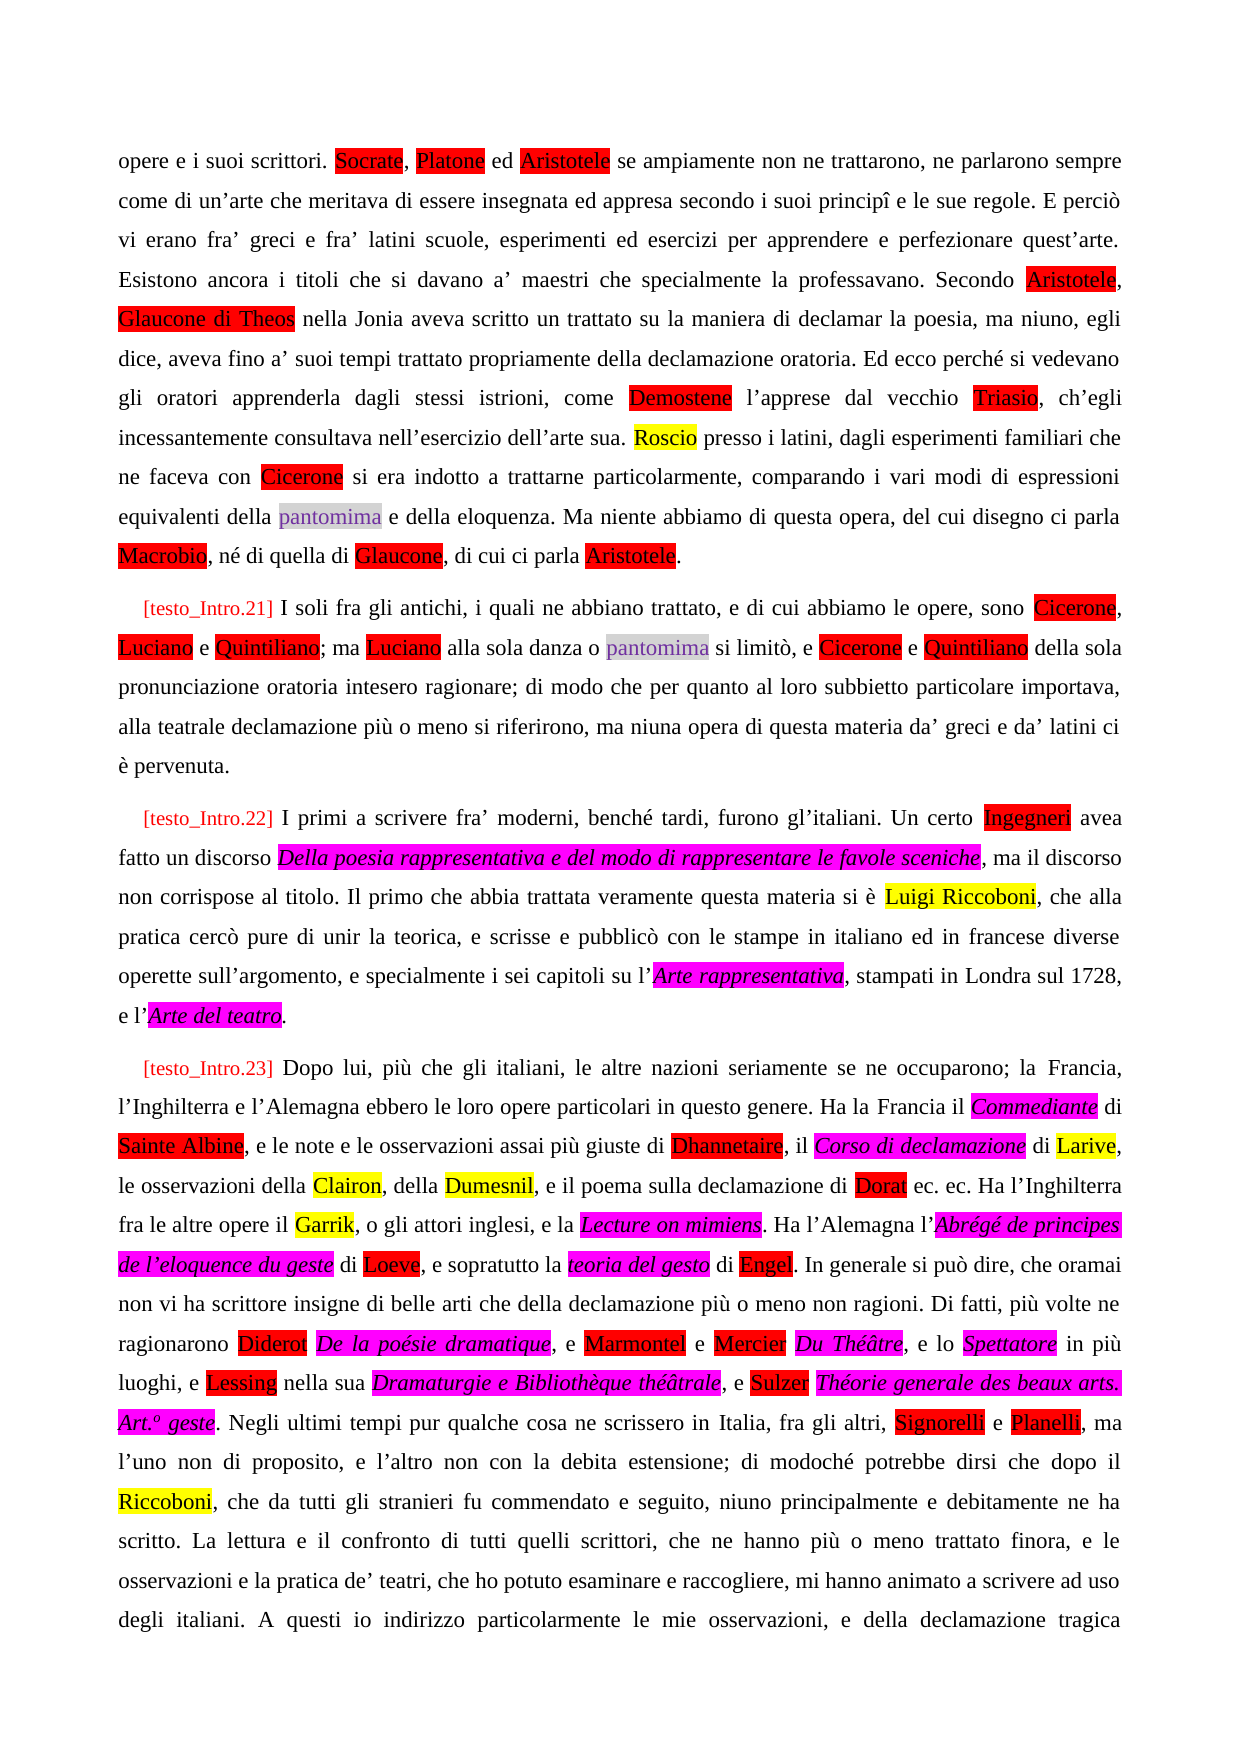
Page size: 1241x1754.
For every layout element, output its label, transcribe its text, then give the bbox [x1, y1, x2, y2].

text [testo_Intro.22] I primi a scrivere fra’ moderni, benché tardi, furono gl’italiani. Un certo Ingegneri avea fatto un discorso Della poesia rappresentativa e del modo di rappresentare le favole sceniche, ma il discorso non corrispose al titolo. Il primo che abbia trattata veramente questa materia si è Luigi Riccoboni, che alla pratica cercò pure di unir la teorica, e scrisse e pubblicò con le stampe in italiano ed in francese diverse operette sull’argomento, e specialmente i sei capitoli su l’Arte rappresentativa, stampati in Londra sul 1728, e l’Arte del teatro. [118, 804, 1122, 1028]
text opere e i suoi scrittori. Socrate, Platone ed Aristotele se ampiamente non ne trattarono, ne parlarono sempre come di un’arte che meritava di essere insegnata ed appresa secondo i suoi principî e le sue regole. E perciò vi erano fra’ greci e fra’ latini scuole, esperimenti ed esercizi per apprendere e perfezionare quest’arte. Esistono ancora i titoli che si davano a’ maestri che specialmente la professavano. Secondo Aristotele, Glaucone di Theos nella Jonia aveva scritto un trattato su la maniera di declamar la poesia, ma niuno, egli dice, aveva fino a’ suoi tempi trattato propriamente della declamazione oratoria. Ed ecco perché si vedevano gli oratori apprenderla dagli stessi istrioni, come Demostene l’apprese dal vecchio Triasio, ch’egli incessantemente consultava nell’esercizio dell’arte sua. Roscio presso i latini, dagli esperimenti familiari che ne faceva con Cicerone si era indotto a trattarne particolarmente, comparando i vari modi di espressioni equivalenti della pantomima e della eloquenza. Ma niente abbiamo di questa opera, del cui disegno ci parla Macrobio, né di quella di Glaucone, di cui ci parla Aristotele. [118, 148, 1122, 569]
text [testo_Intro.21] I soli fra gli antichi, i quali ne abbiano trattato, e di cui abbiamo le opere, sono Cicerone, Luciano e Quintiliano; ma Luciano alla sola danza o pantomima si limitò, e Cicerone e Quintiliano della sola pronunciazione oratoria intesero ragionare; di modo che per quanto al loro subbietto particolare importava, alla teatrale declamazione più o meno si riferirono, ma niuna opera di questa materia da’ greci e da’ latini ci è pervenuta. [118, 594, 1122, 779]
text [testo_Intro.23] Dopo lui, più che gli italiani, le altre nazioni seriamente se ne occuparono; la Francia, l’Inghilterra e l’Alemagna ebbero le loro opere particolari in questo genere. Ha la Francia il Commediante di Sainte Albine, e le note e le osservazioni assai più giuste di Dhannetaire, il Corso di declamazione di Larive, le osservazioni della Clairon, della Dumesnil, e il poema sulla declamazione di Dorat ec. ec. Ha l’Inghilterra fra le altre opere il Garrik, o gli attori inglesi, e la Lecture on mimiens. Ha l’Alemagna l’Abrégé de principes de l’eloquence du geste di Loeve, e sopratutto la teoria del gesto di Engel. In generale si può dire, che oramai non vi ha scrittore insigne di belle arti che della declamazione più o meno non ragioni. Di fatti, più volte ne ragionarono Diderot De la poésie dramatique, e Marmontel e Mercier Du Théâtre, e lo Spettatore in più luoghi, e Lessing nella sua Dramaturgie e Bibliothèque théâtrale, e Sulzer Théorie generale des beaux arts. Art.o geste. Negli ultimi tempi pur qualche cosa ne scrissero in Italia, fra gli altri, Signorelli e Planelli, ma l’uno non di proposito, e l’altro non con la debita estensione; di modoché potrebbe dirsi che dopo il Riccoboni, che da tutti gli stranieri fu commendato e seguito, niuno principalmente e debitamente ne ha scritto. La lettura e il confronto di tutti quelli scrittori, che ne hanno più o meno trattato finora, e le osservazioni e la pratica de’ teatri, che ho potuto esaminare e raccogliere, mi hanno animato a scrivere ad uso degli italiani. A questi io indirizzo particolarmente le mie osservazioni, e della declamazione tragica [118, 1054, 1122, 1633]
